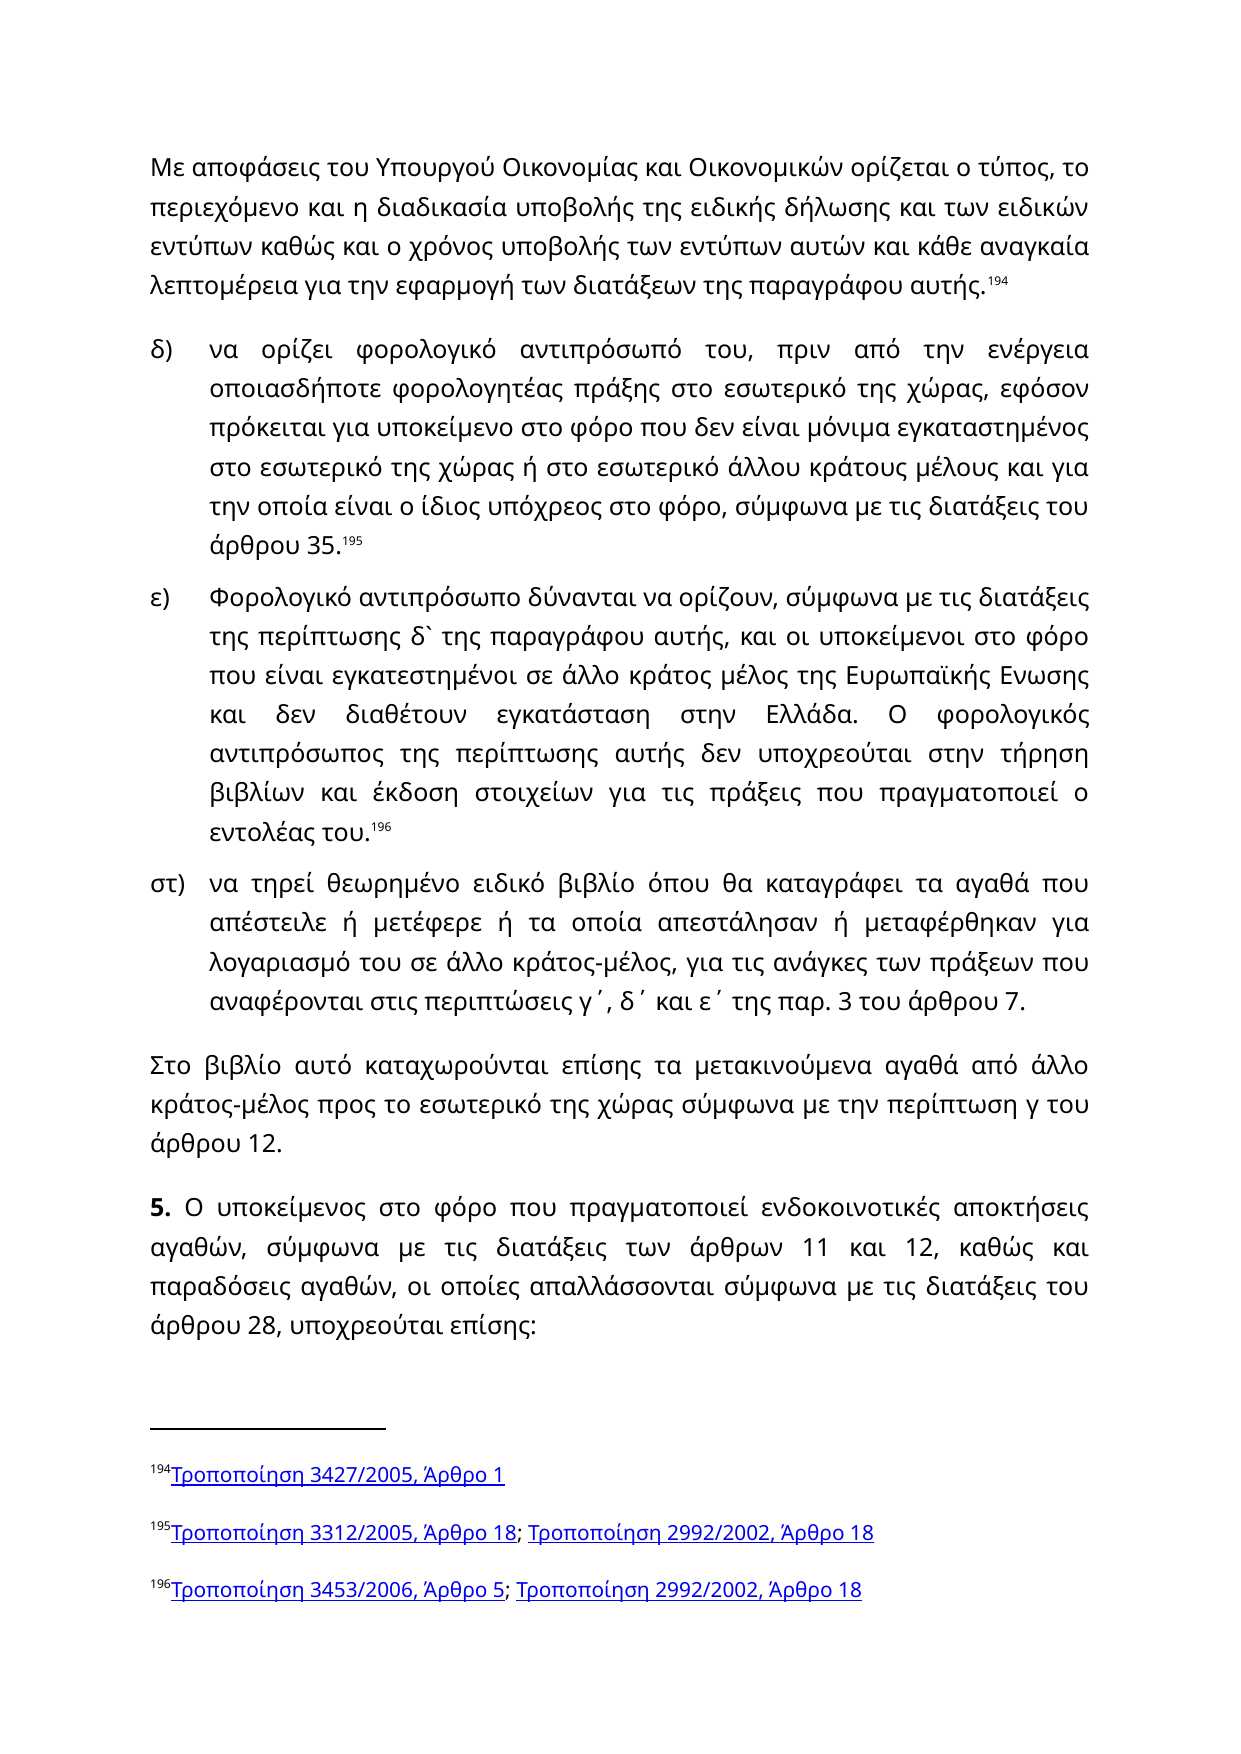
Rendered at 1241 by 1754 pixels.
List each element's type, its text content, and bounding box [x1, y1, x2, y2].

text 5. Ο υποκείμενος στο φόρο που πραγματοποιεί ενδοκοινοτικές αποκτήσεις αγαθών, σύμφωνα με τις διατάξεις των άρθρων 11 και 12, καθώς και παραδόσεις αγαθών, οι οποίες απαλλάσσονται σύμφωνα με τις διατάξεις του άρθρου 28, υποχρεούται επίσης: [150, 1190, 1090, 1342]
text Τροποποίηση 3427/2005, Άρθρο 1 [150, 1460, 1090, 1489]
text Τροποποίηση 3453/2006, Άρθρο 5; Τροποποίηση 2992/2002, Άρθρο 18 [150, 1576, 1090, 1604]
list ε) Φορολογικό αντιπρόσωπο δύνανται να ορίζουν, σύμφωνα με τις διατάξεις της περίπτωσης δ` της παραγράφου αυτής, και οι υποκείμενοι στο φόρο που είναι εγκατεστημένοι σε άλλο κράτος μέλος της Ευρωπαϊκής Ενωσης και δεν διαθέτουν εγκατάσταση στην Ελλάδα. Ο φορολογικός αντιπρόσωπος της περίπτωσης αυτής δεν υποχρεούται στην τήρηση βιβλίων και έκδοση στοιχείων για τις πράξεις που πραγματοποιεί ο εντολέας του. [150, 579, 1090, 848]
text Τροποποίηση 3312/2005, Άρθρο 18; Τροποποίηση 2992/2002, Άρθρο 18 [150, 1518, 1090, 1546]
text Στο βιβλίο αυτό καταχωρούνται επίσης τα μετακινούμενα αγαθά από άλλο κράτος-μέλος προς το εσωτερικό της χώρας σύμφωνα με την περίπτωση γ του άρθρου 12. [150, 1047, 1090, 1160]
list στ) να τηρεί θεωρημένο ειδικό βιβλίο όπου θα καταγράφει τα αγαθά που απέστειλε ή μετέφερε ή τα οποία απεστάλησαν ή μεταφέρθηκαν για λογαριασμό του σε άλλο κράτος-μέλος, για τις ανάγκες των πράξεων που αναφέρονται στις περιπτώσεις γ΄, δ΄ και ε΄ της παρ. 3 του άρθρου 7. [150, 866, 1090, 1017]
list δ) να ορίζει φορολογικό αντιπρόσωπό του, πριν από την ενέργεια οποιασδήποτε φορολογητέας πράξης στο εσωτερικό της χώρας, εφόσον πρόκειται για υποκείμενο στο φόρο που δεν είναι μόνιμα εγκαταστημένος στο εσωτερικό της χώρας ή στο εσωτερικό άλλου κράτους μέλους και για την οποία είναι ο ίδιος υπόχρεος στο φόρο, σύμφωνα με τις διατάξεις του άρθρου 35. [150, 332, 1090, 562]
text Με αποφάσεις του Υπουργού Οικονομίας και Οικονομικών ορίζεται ο τύπος, το περιεχόμενο και η διαδικασία υποβολής της ειδικής δήλωσης και των ειδικών εντύπων καθώς και ο χρόνος υποβολής των εντύπων αυτών και κάθε αναγκαία λεπτομέρεια για την εφαρμογή των διατάξεων της παραγράφου αυτής. [150, 150, 1090, 302]
